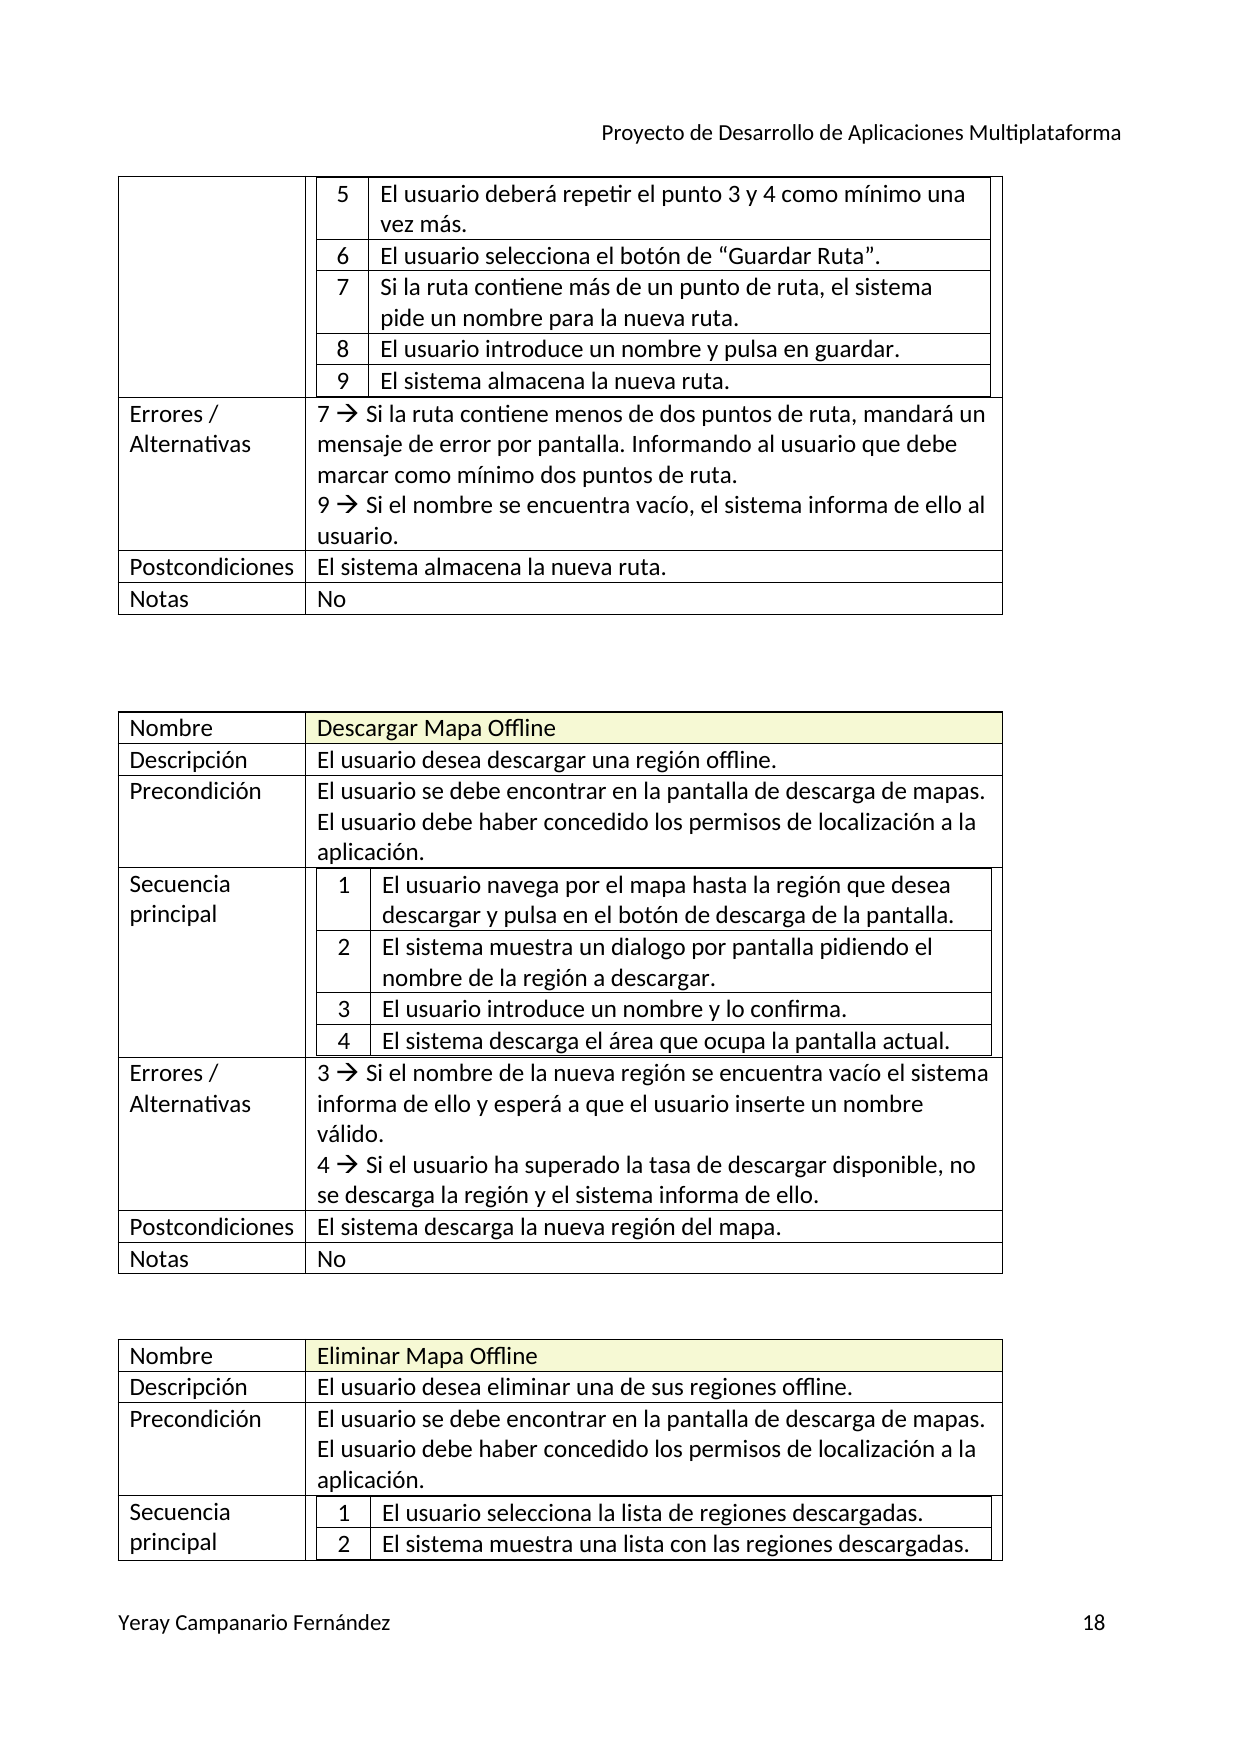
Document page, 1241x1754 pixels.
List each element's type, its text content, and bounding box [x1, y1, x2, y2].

table_cell El sistema almacena la nueva ruta. [306, 551, 1002, 582]
table_cell [306, 868, 1002, 1057]
table_cell Errores / Alternativas [119, 1058, 305, 1210]
table_cell No [306, 1243, 1002, 1273]
table_cell El sistema descarga la nueva región del mapa. [306, 1211, 1002, 1242]
table_header Nombre [119, 713, 305, 743]
table_cell 4 [317, 1025, 370, 1055]
table_cell Secuencia principal [119, 1496, 305, 1560]
table_header Nombre [119, 1340, 305, 1371]
table_cell [306, 1496, 316, 1560]
table_cell El sistema descarga el área que ocupa la pantalla actual. [371, 1025, 991, 1055]
table_header 1 [317, 1497, 370, 1527]
table_cell Errores / Alternativas [119, 398, 305, 550]
table_cell El usuario deberá repetir el punto 3 y 4 como mínimo una vez más. [369, 178, 990, 239]
table_cell 9 [317, 365, 368, 396]
table_cell 2 [317, 931, 370, 992]
table_cell [992, 1496, 1002, 1560]
table_cell Notas [119, 583, 305, 613]
table_cell 3 [317, 993, 370, 1024]
table_cell Si la ruta contiene más de un punto de ruta, el sistema pide un nombre para la nueva ruta. [369, 271, 990, 332]
table_cell El usuario se debe encontrar en la pantalla de descarga de mapas. El usuario debe haber concedido los permisos de localización a la aplicación. [306, 1403, 1002, 1495]
table_cell Precondición [119, 1403, 305, 1495]
table_cell El usuario desea eliminar una de sus regiones offline. [306, 1372, 1002, 1402]
table_cell El usuario desea descargar una región offline. [306, 744, 1002, 774]
table_cell 7 [317, 271, 368, 332]
table_cell Descripción [119, 1372, 305, 1402]
table_cell 8 [317, 334, 368, 364]
table_cell No [306, 583, 1002, 613]
table_cell El usuario introduce un nombre y pulsa en guardar. [369, 334, 990, 364]
table_header El usuario selecciona la lista de regiones descargadas. [371, 1497, 991, 1527]
table_cell 7  Si la ruta contiene menos de dos puntos de ruta, mandará un mensaje de error por pantalla. Informando al usuario que debe marcar como mínimo dos puntos de ruta. 9  Si el nombre se encuentra vacío, el sistema informa de ello al usuario. [306, 398, 1002, 550]
table_cell El sistema almacena la nueva ruta. [369, 365, 990, 396]
table_cell Descripción [119, 744, 305, 774]
table_cell El sistema muestra un dialogo por pantalla pidiendo el nombre de la región a descargar. [371, 931, 991, 992]
table_cell Precondición [119, 776, 305, 867]
table_cell [991, 177, 1002, 397]
table_cell Notas [119, 1243, 305, 1273]
table_cell Postcondiciones [119, 1211, 305, 1242]
table_cell [306, 177, 316, 397]
table_cell 6 [317, 240, 368, 270]
table_cell Postcondiciones [119, 551, 305, 582]
table_cell Secuencia principal [119, 868, 305, 1057]
table_header Descargar Mapa Offline [306, 713, 1002, 743]
table_header El usuario navega por el mapa hasta la región que desea descargar y pulsa en el botón de descarga de la pantalla. [371, 869, 991, 930]
table_cell El usuario selecciona el botón de “Guardar Ruta”. [369, 240, 990, 270]
table_header 1 [317, 869, 370, 930]
table_cell El usuario se debe encontrar en la pantalla de descarga de mapas. El usuario debe haber concedido los permisos de localización a la aplicación. [306, 776, 1002, 867]
table_cell [119, 177, 305, 397]
table_cell 3  Si el nombre de la nueva región se encuentra vacío el sistema informa de ello y esperá a que el usuario inserte un nombre válido. 4  Si el usuario ha superado la tasa de descargar disponible, no se descarga la región y el sistema informa de ello. [306, 1058, 1002, 1210]
table_cell 2 [317, 1528, 370, 1559]
table_cell 5 [317, 178, 368, 239]
table_cell El usuario introduce un nombre y lo confirma. [371, 993, 991, 1024]
table_header Eliminar Mapa Offline [306, 1340, 1002, 1371]
table_cell El sistema muestra una lista con las regiones descargadas. [371, 1528, 991, 1559]
